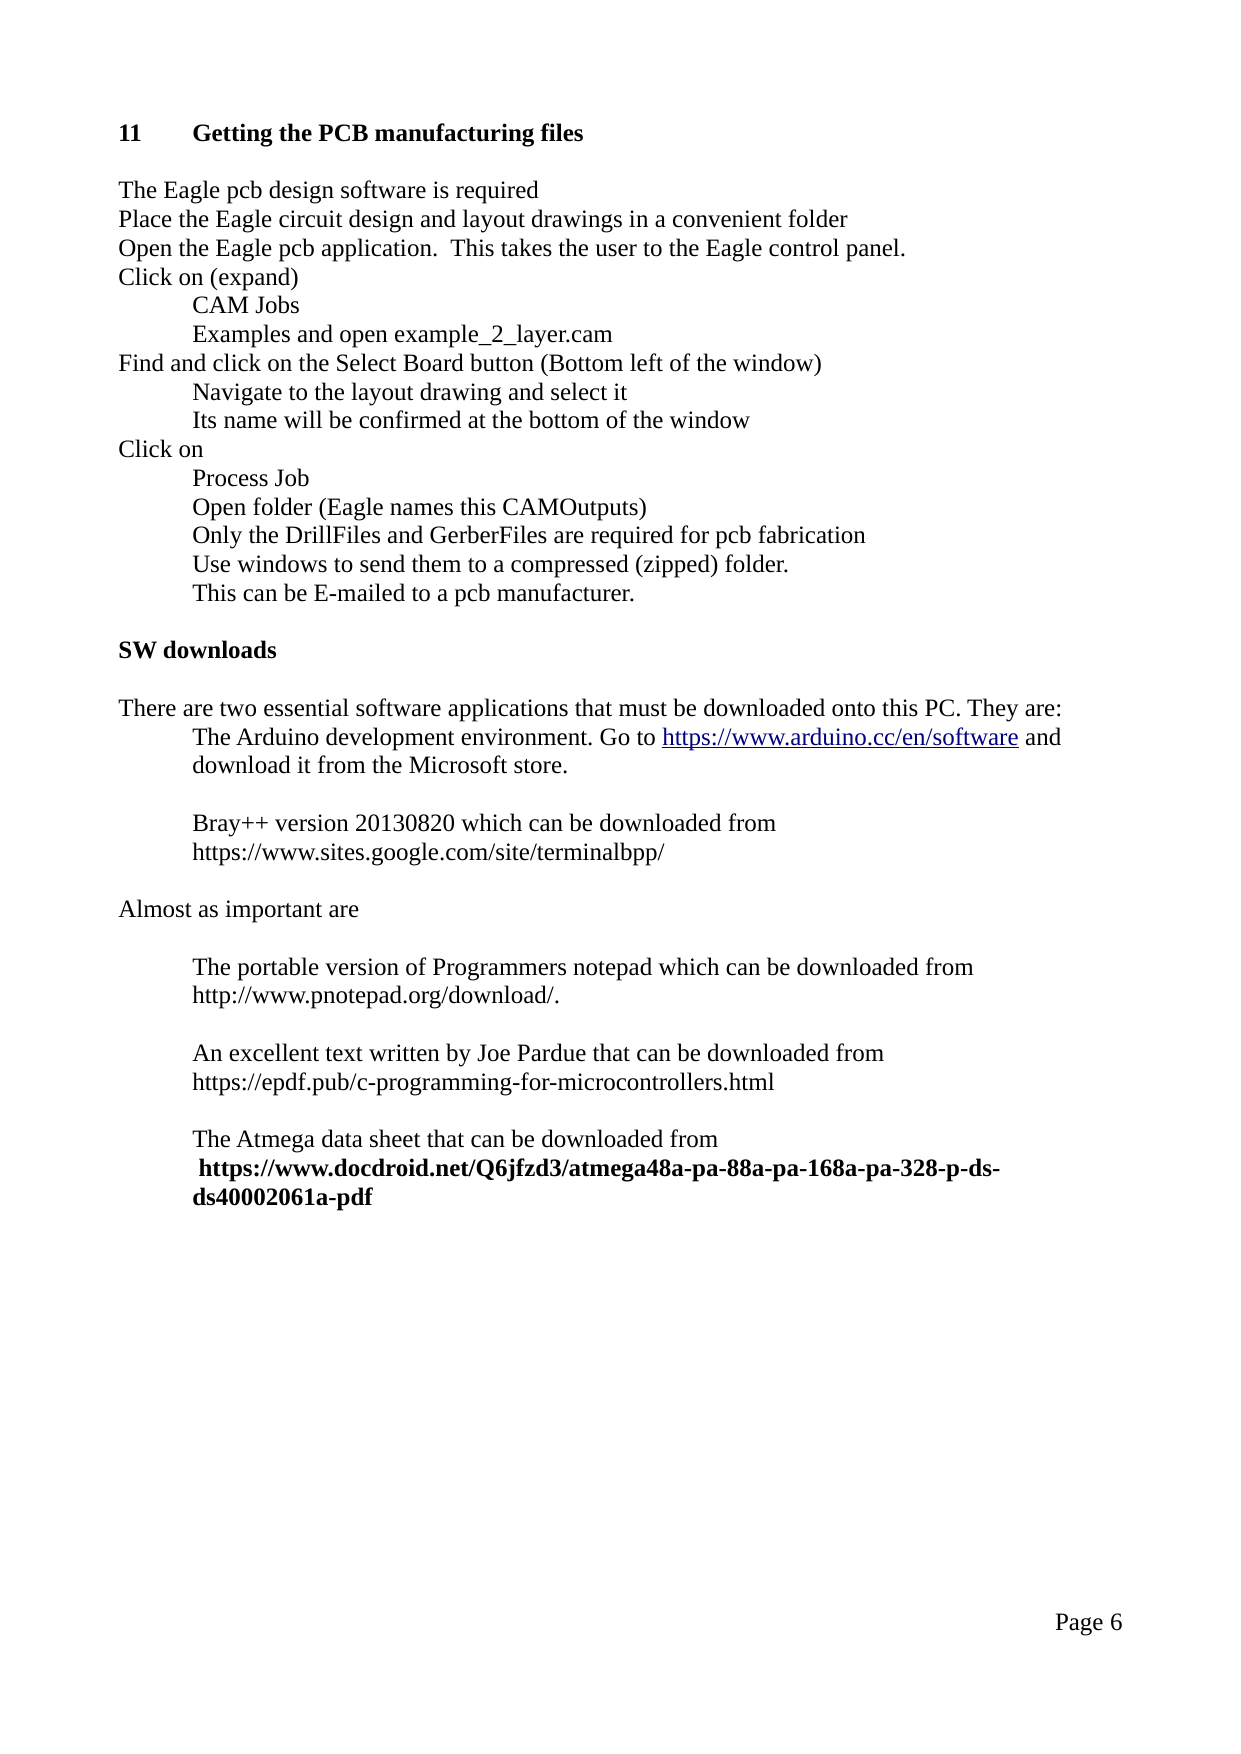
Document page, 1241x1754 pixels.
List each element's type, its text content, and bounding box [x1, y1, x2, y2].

text Almost as important are [118, 894, 1122, 923]
text Open folder (Eagle names this CAMOutputs) [118, 492, 1122, 521]
text Place the Eagle circuit design and layout drawings in a convenient folder [118, 204, 1122, 233]
text Navigate to the layout drawing and select it [118, 377, 1122, 406]
text http://www.pnotepad.org/download/. [192, 981, 1122, 1009]
text Click on (expand) [118, 262, 1122, 291]
text There are two essential software applications that must be downloaded onto this PC. They are: [118, 693, 1122, 722]
text The portable version of Programmers notepad which can be downloaded from [192, 952, 1122, 981]
text CAM Jobs [118, 291, 1122, 319]
text Examples and open example_2_layer.cam [118, 319, 1122, 348]
text https://epdf.pub/c-programming-for-microcontrollers.html [192, 1067, 1122, 1096]
text The Eagle pcb design software is required [118, 176, 1122, 204]
text Open the Eagle pcb application. This takes the user to the Eagle control panel. [118, 233, 1122, 262]
text Find and click on the Select Board button (Bottom left of the window) [118, 348, 1122, 377]
text 11 Getting the PCB manufacturing files [118, 118, 1122, 147]
text This can be E-mailed to a pcb manufacturer. [118, 578, 1122, 607]
text Only the DrillFiles and GerberFiles are required for pcb fabrication [118, 521, 1122, 549]
text Use windows to send them to a compressed (zipped) folder. [118, 549, 1122, 578]
text The Arduino development environment. Go to https://www.arduino.cc/en/software and download it from the Microsoft store. [192, 722, 1122, 779]
text The Atmega data sheet that can be downloaded from [192, 1124, 1122, 1153]
text Process Job [118, 463, 1122, 492]
text Click on [118, 434, 1122, 463]
text An excellent text written by Joe Pardue that can be downloaded from [192, 1038, 1122, 1067]
text SW downloads [118, 636, 1122, 664]
text Bray++ version 20130820 which can be downloaded from https://www.sites.google.com/site/terminalbpp/ [192, 808, 1122, 866]
text https://www.docdroid.net/Q6jfzd3/atmega48a-pa-88a-pa-168a-pa-328-p-ds-ds40002061a-pdf [192, 1153, 1122, 1211]
text Its name will be confirmed at the bottom of the window [118, 406, 1122, 434]
